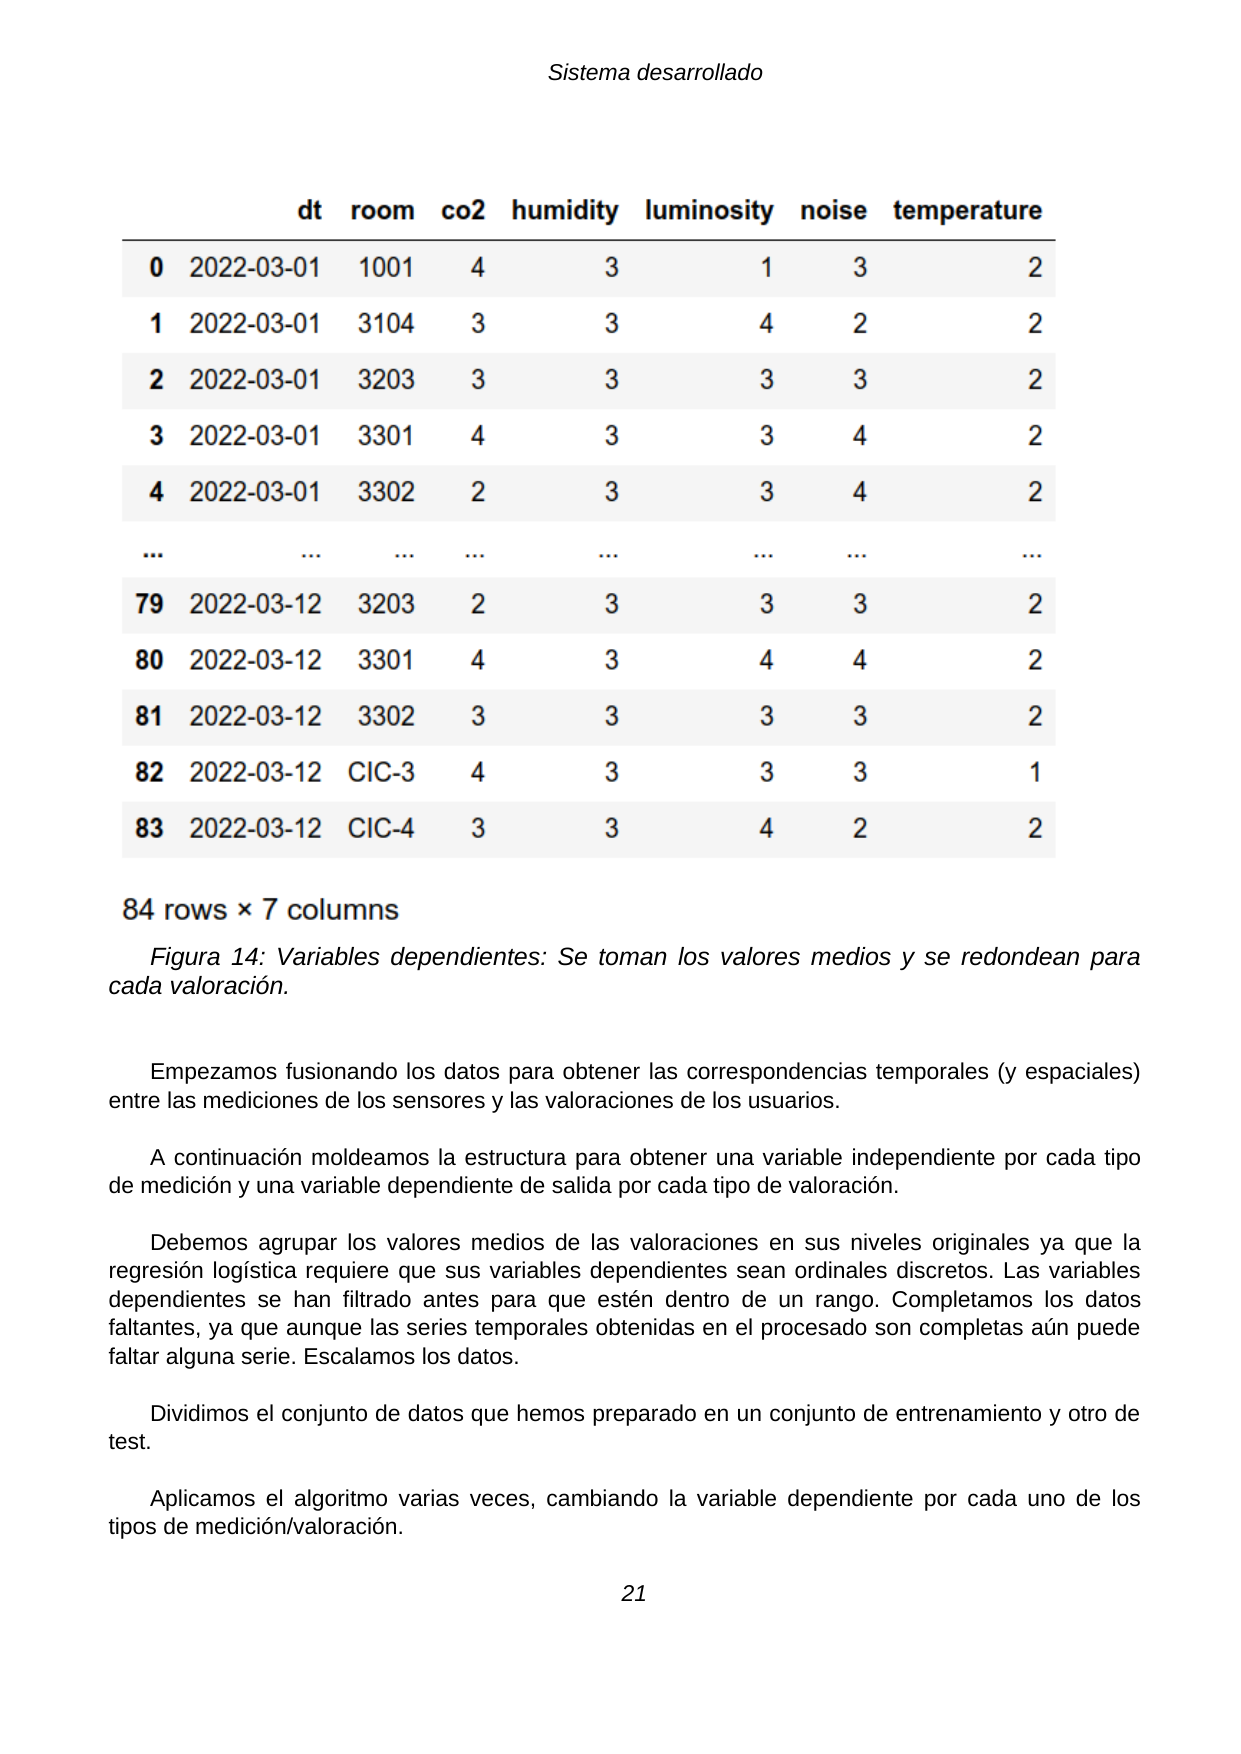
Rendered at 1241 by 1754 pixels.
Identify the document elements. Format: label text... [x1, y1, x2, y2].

text Aplicamos el algoritmo varias veces, cambiando la variable dependiente por cada uno de los tipos de medición/valoración. [108, 1485, 1142, 1540]
text Debemos agrupar los valores medios de las valoraciones en sus niveles originales ya que la regresión logística requiere que sus variables dependientes sean ordinales discretos. Las variables dependientes se han filtrado antes para que estén dentro de un rango. Completamos los datos faltantes, ya que aunque las series temporales obtenidas en el procesado son completas aún puede faltar alguna serie. Escalamos los datos. [108, 1229, 1142, 1369]
text A continuación moldeamos la estructura para obtener una variable independiente por cada tipo de medición y una variable dependiente de salida por cada tipo de valoración. [108, 1144, 1142, 1198]
text Empezamos fusionando los datos para obtener las correspondencias temporales (y espaciales) entre las mediciones de los sensores y las valoraciones de los usuarios. [108, 1058, 1142, 1113]
picture [108, 163, 1142, 930]
text Dividimos el conjunto de datos que hemos preparado en un conjunto de entrenamiento y otro de test. [108, 1399, 1142, 1454]
text Figura 14: Variables dependientes: Se toman los valores medios y se redondean para cada valoración. [108, 930, 1142, 999]
